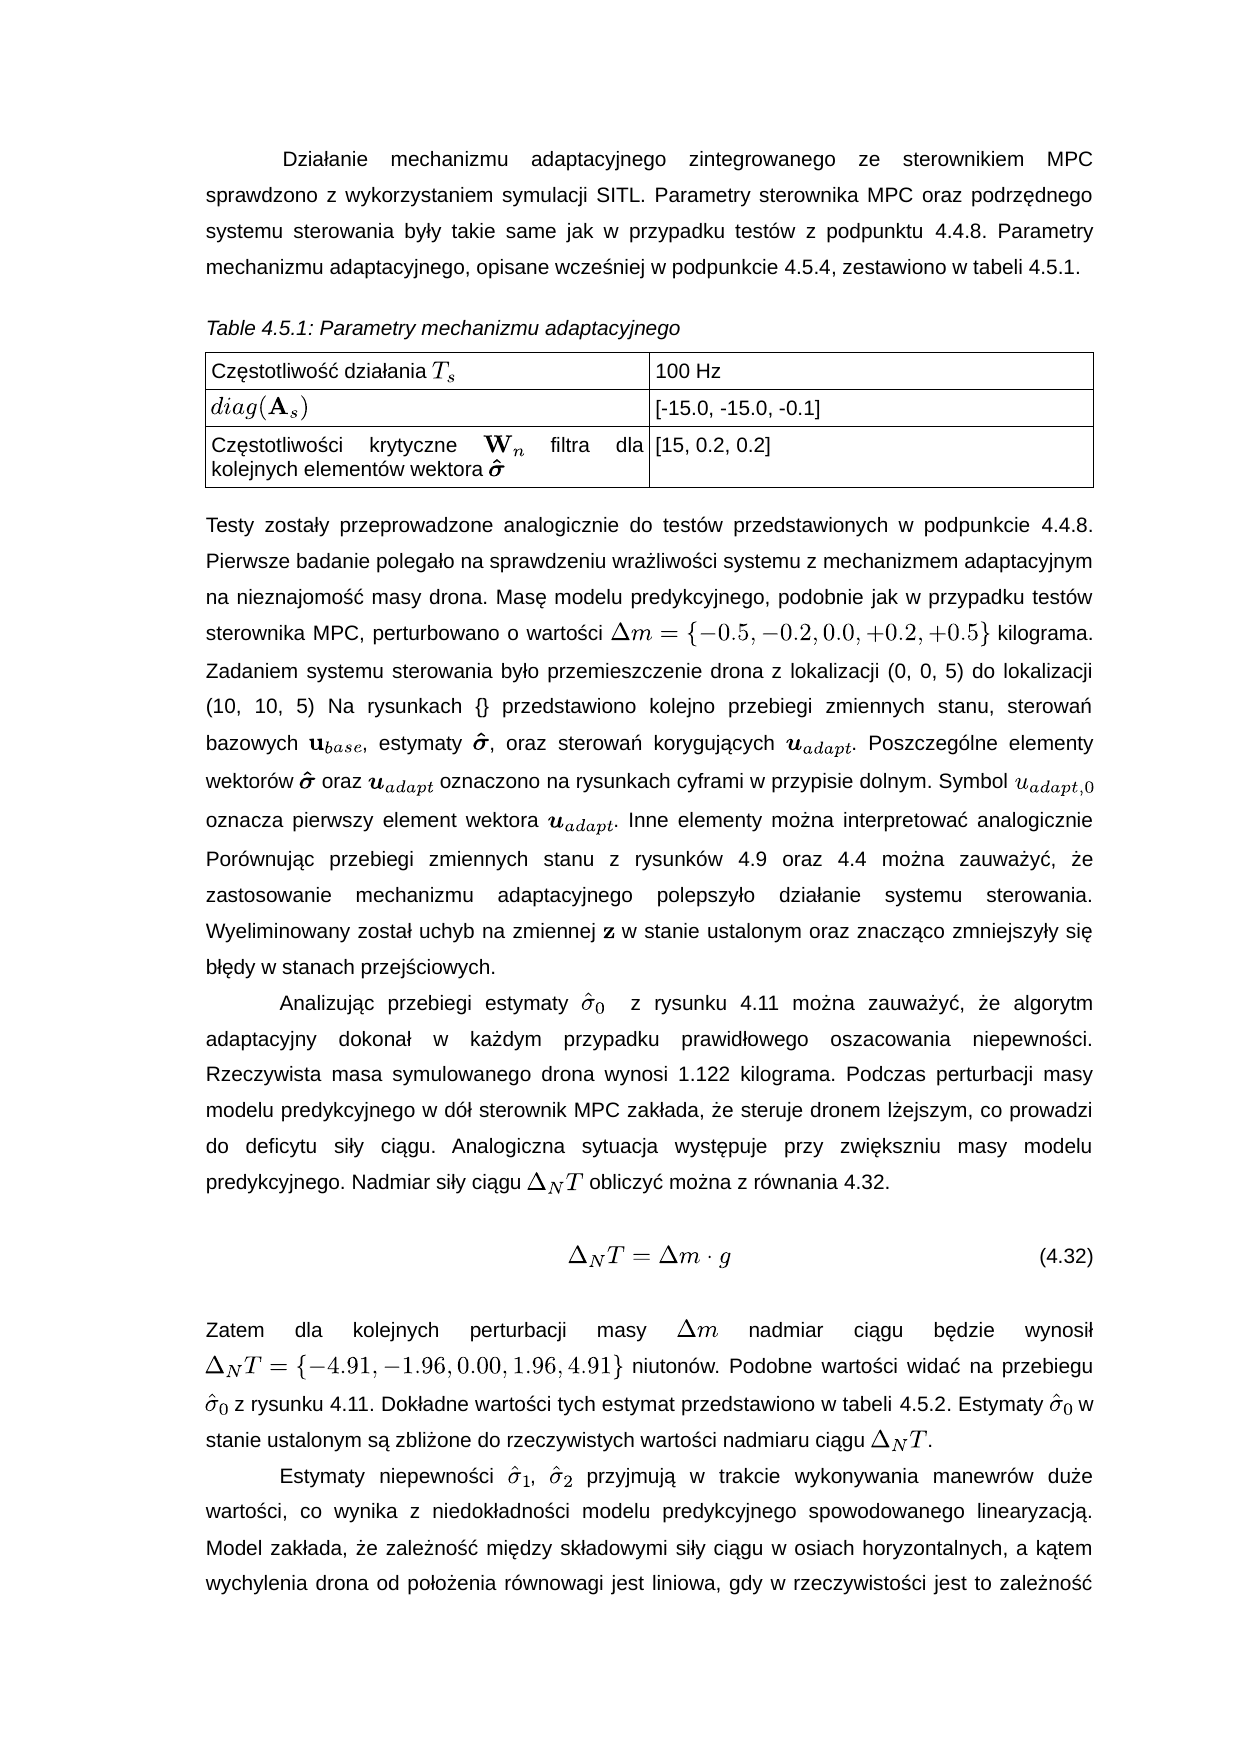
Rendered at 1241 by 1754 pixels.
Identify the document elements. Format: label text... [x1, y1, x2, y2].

text (4.32) [206, 1243, 1093, 1268]
table_cell [15, 0.2, 0.2] [650, 427, 1093, 487]
text Estymaty niepewności , przyjmują w trakcie wykonywania manewrów duże wartości, co wynika z niedokładności modelu predykcyjnego spowodowanego linearyzacją. Model zakłada, że zależność między składowymi siły ciągu w osiach horyzontalnych, a kątem wychylenia drona od położenia równowagi jest liniowa, gdy w rzeczywistości jest to zależność [206, 1463, 1093, 1595]
text Testy zostały przeprowadzone analogicznie do testów przedstawionych w podpunkcie 4.4.8. Pierwsze badanie polegało na sprawdzeniu wrażliwości systemu z mechanizmem adaptacyjnym na nieznajomość masy drona. Masę modelu predykcyjnego, podobnie jak w przypadku testów sterownika MPC, perturbowano o wartości kilograma. Zadaniem systemu sterowania było przemieszczenie drona z lokalizacji (0, 0, 5) do lokalizacji (10, 10, 5) Na rysunkach {} przedstawiono kolejno przebiegi zmiennych stanu, sterowań bazowych , estymaty , oraz sterowań korygujących . Poszczególne elementy wektorów oraz oznaczono na rysunkach cyframi w przypisie dolnym. Symbol oznacza pierwszy element wektora . Inne elementy można interpretować analogicznie Porównując przebiegi zmiennych stanu z rysunków 4.9 oraz 4.4 można zauważyć, że zastosowanie mechanizmu adaptacyjnego polepszyło działanie systemu sterowania. Wyeliminowany został uchyb na zmiennej w stanie ustalonym oraz znacząco zmniejszyły się błędy w stanach przejściowych. [206, 513, 1093, 978]
text Zatem dla kolejnych perturbacji masy nadmiar ciągu będzie wynosił niutonów. Podobne wartości widać na przebiegu z rysunku 4.11. Dokładne wartości tych estymat przedstawiono w tabeli 4.5.2. Estymaty w stanie ustalonym są zbliżone do rzeczywistych wartości nadmiaru ciągu . [206, 1318, 1093, 1451]
table_header Częstotliwość działania [206, 353, 649, 389]
text Table 4.5.1: Parametry mechanizmu adaptacyjnego [206, 316, 1093, 340]
table_cell Częstotliwości krytyczne filtra dla kolejnych elementów wektora [206, 427, 649, 487]
text Działanie mechanizmu adaptacyjnego zintegrowanego ze sterownikiem MPC sprawdzono z wykorzystaniem symulacji SITL. Parametry sterownika MPC oraz podrzędnego systemu sterowania były takie same jak w przypadku testów z podpunktu 4.4.8. Parametry mechanizmu adaptacyjnego, opisane wcześniej w podpunkcie 4.5.4, zestawiono w tabeli 4.5.1. [206, 147, 1093, 279]
table_cell [206, 390, 649, 426]
text Analizując przebiegi estymaty z rysunku 4.11 można zauważyć, że algorytm adaptacyjny dokonał w każdym przypadku prawidłowego oszacowania niepewności. Rzeczywista masa symulowanego drona wynosi 1.122 kilograma. Podczas perturbacji masy modelu predykcyjnego w dół sterownik MPC zakłada, że steruje dronem lżejszym, co prowadzi do deficytu siły ciągu. Analogiczna sytuacja występuje przy zwiększniu masy modelu predykcyjnego. Nadmiar siły ciągu obliczyć można z równania 4.32. [206, 990, 1093, 1194]
table_header 100 Hz [650, 353, 1093, 389]
table_cell [-15.0, -15.0, -0.1] [650, 390, 1093, 426]
